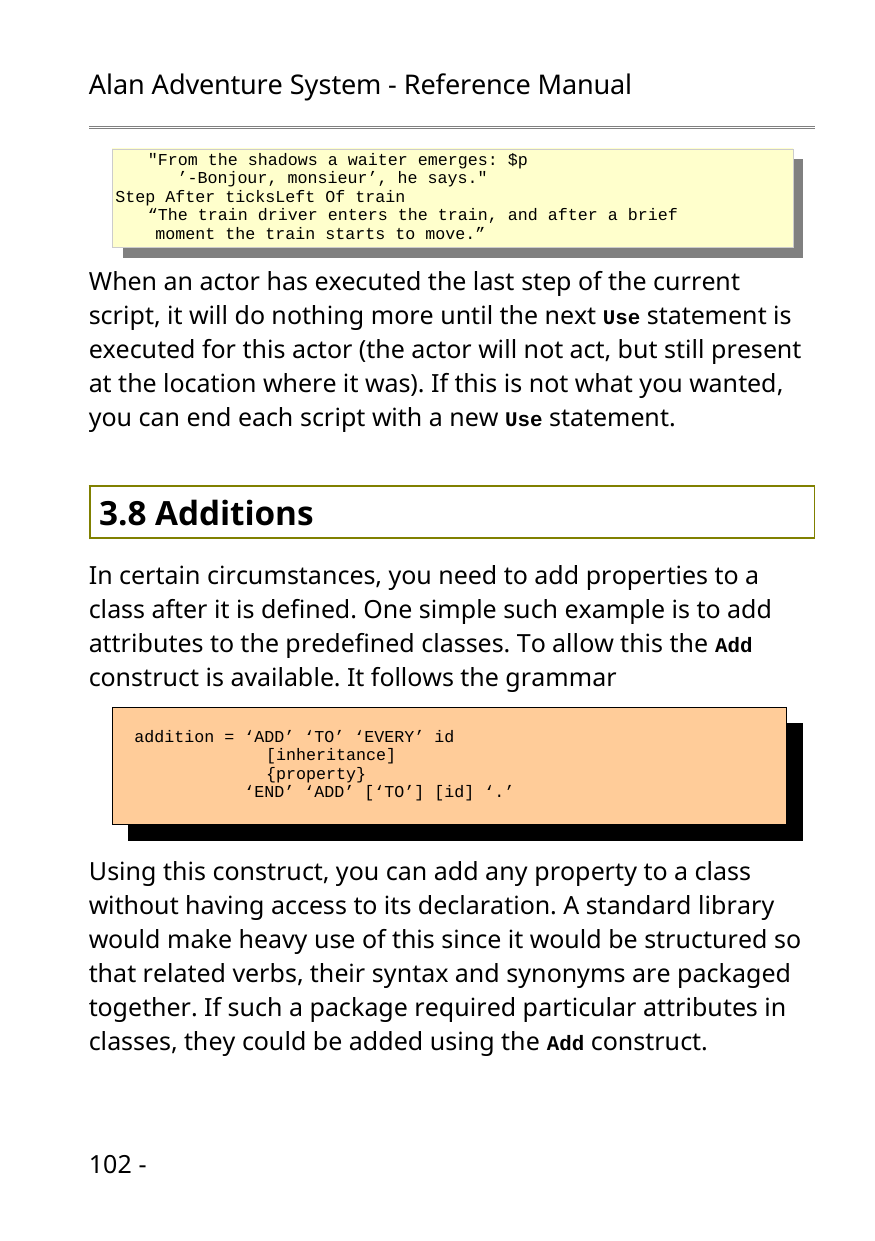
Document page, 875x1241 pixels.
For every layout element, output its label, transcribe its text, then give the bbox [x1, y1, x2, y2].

text When an actor has executed the last step of the current script, it will do noth­ing more until the next Use statement is executed for this actor (the actor will not act, but still present at the location where it was). If this is not what you wanted, you can end each script with a new Use statement. [88, 264, 815, 434]
text In certain circumstances, you need to add properties to a class after it is defined. One simple such example is to add attributes to the predefined classes. To allow this the Add construct is available. It follows the grammar [88, 558, 815, 694]
text Step After ticksLeft Of train “The train driver enters the train, and after a brief moment the train starts to move.” [113, 186, 793, 247]
subtitle Additions [91, 487, 814, 537]
text "From the shadows a waiter emerges: $p ’-Bonjour, monsieur’, he says." [113, 150, 793, 186]
text addition = ‘ADD’ ‘TO’ ‘EVERY’ id [inheritance] {property} ‘END’ ‘ADD’ [‘TO’] [id] ‘.’ [113, 708, 786, 824]
text Using this construct, you can add any property to a class without having access to its declaration. A standard library would make heavy use of this since it would be structured so that related verbs, their syntax and synonyms are packaged together. If such a package required particular attributes in classes, they could be added using the Add construct. [88, 854, 815, 1057]
